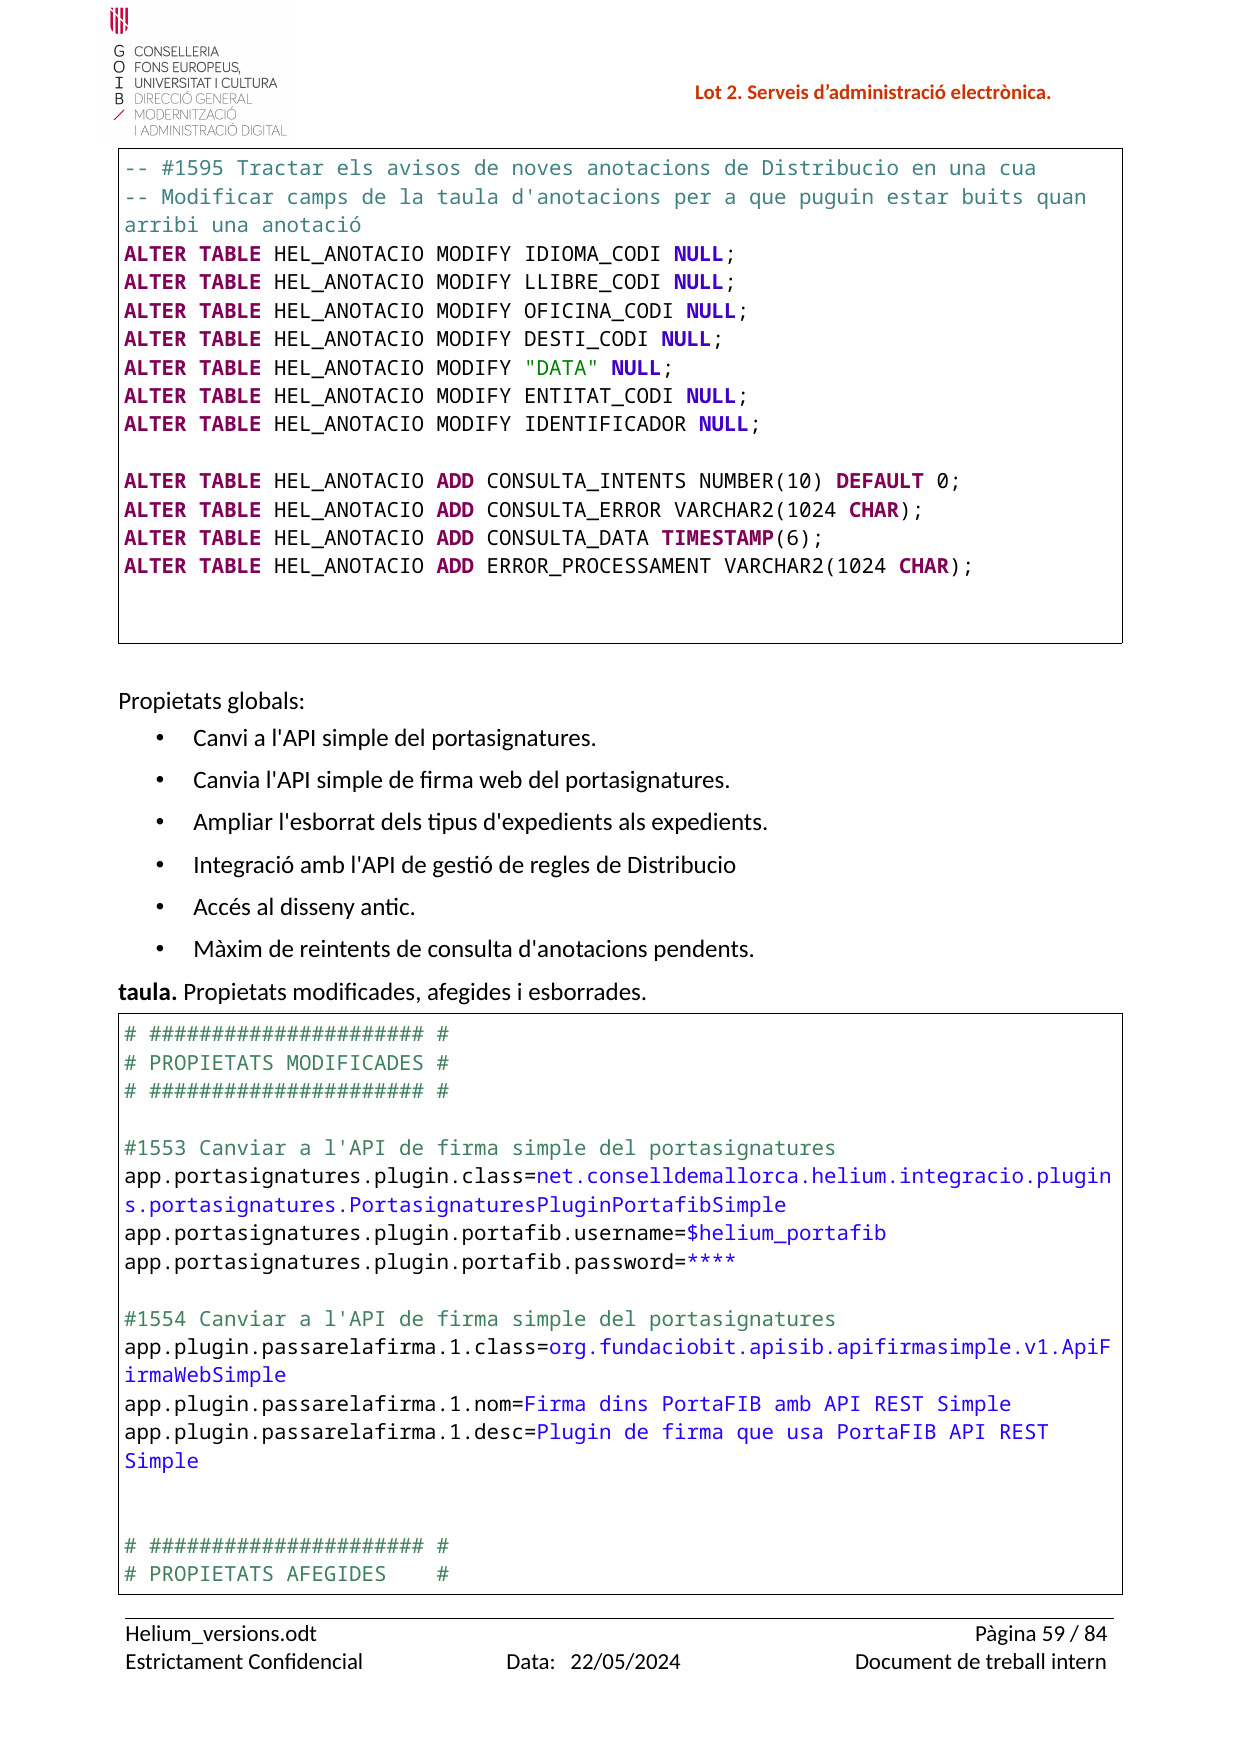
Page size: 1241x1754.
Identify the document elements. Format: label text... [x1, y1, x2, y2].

text Propietats globals: [118, 685, 1122, 716]
list Màxim de reintents de consulta d'anotacions pendents. [156, 934, 1122, 964]
table_header # ###################### # # PROPIETATS MODIFICADES # # ###################### # #1553 Canviar a l'API de firma simple del portasignatures app.portasignatures.plugin.class=net.conselldemallorca.helium.integracio.plugins.portasignatures.PortasignaturesPluginPortafibSimple app.portasignatures.plugin.portafib.username=$helium_portafib app.portasignatures.plugin.portafib.password=**** #1554 Canviar a l'API de firma simple del portasignatures app.plugin.passarelafirma.1.class=org.fundaciobit.apisib.apifirmasimple.v1.ApiFirmaWebSimple app.plugin.passarelafirma.1.nom=Firma dins PortaFIB amb API REST Simple app.plugin.passarelafirma.1.desc=Plugin de firma que usa PortaFIB API REST Simple # ###################### # # PROPIETATS AFEGIDES # [119, 1014, 1122, 1594]
list Ampliar l'esborrat dels tipus d'expedients als expedients. [156, 806, 1122, 837]
list Canvia l'API simple de firma web del portasignatures. [156, 764, 1122, 794]
list Accés al disseny antic. [156, 891, 1122, 922]
list Canvi a l'API simple del portasignatures. [156, 722, 1122, 752]
list Integració amb l'API de gestió de regles de Distribucio [156, 849, 1122, 879]
text taula. Propietats modificades, afegides i esborrades. [118, 976, 1122, 1007]
table_header -- #1595 Tractar els avisos de noves anotacions de Distribucio en una cua -- Modificar camps de la taula d'anotacions per a que puguin estar buits quan arribi una anotació ALTER TABLE HEL_ANOTACIO MODIFY IDIOMA_CODI NULL; ALTER TABLE HEL_ANOTACIO MODIFY LLIBRE_CODI NULL; ALTER TABLE HEL_ANOTACIO MODIFY OFICINA_CODI NULL; ALTER TABLE HEL_ANOTACIO MODIFY DESTI_CODI NULL; ALTER TABLE HEL_ANOTACIO MODIFY "DATA" NULL; ALTER TABLE HEL_ANOTACIO MODIFY ENTITAT_CODI NULL; ALTER TABLE HEL_ANOTACIO MODIFY IDENTIFICADOR NULL; ALTER TABLE HEL_ANOTACIO ADD CONSULTA_INTENTS NUMBER(10) DEFAULT 0; ALTER TABLE HEL_ANOTACIO ADD CONSULTA_ERROR VARCHAR2(1024 CHAR); ALTER TABLE HEL_ANOTACIO ADD CONSULTA_DATA TIMESTAMP(6); ALTER TABLE HEL_ANOTACIO ADD ERROR_PROCESSAMENT VARCHAR2(1024 CHAR); [119, 149, 1122, 643]
picture [100, 0, 297, 144]
